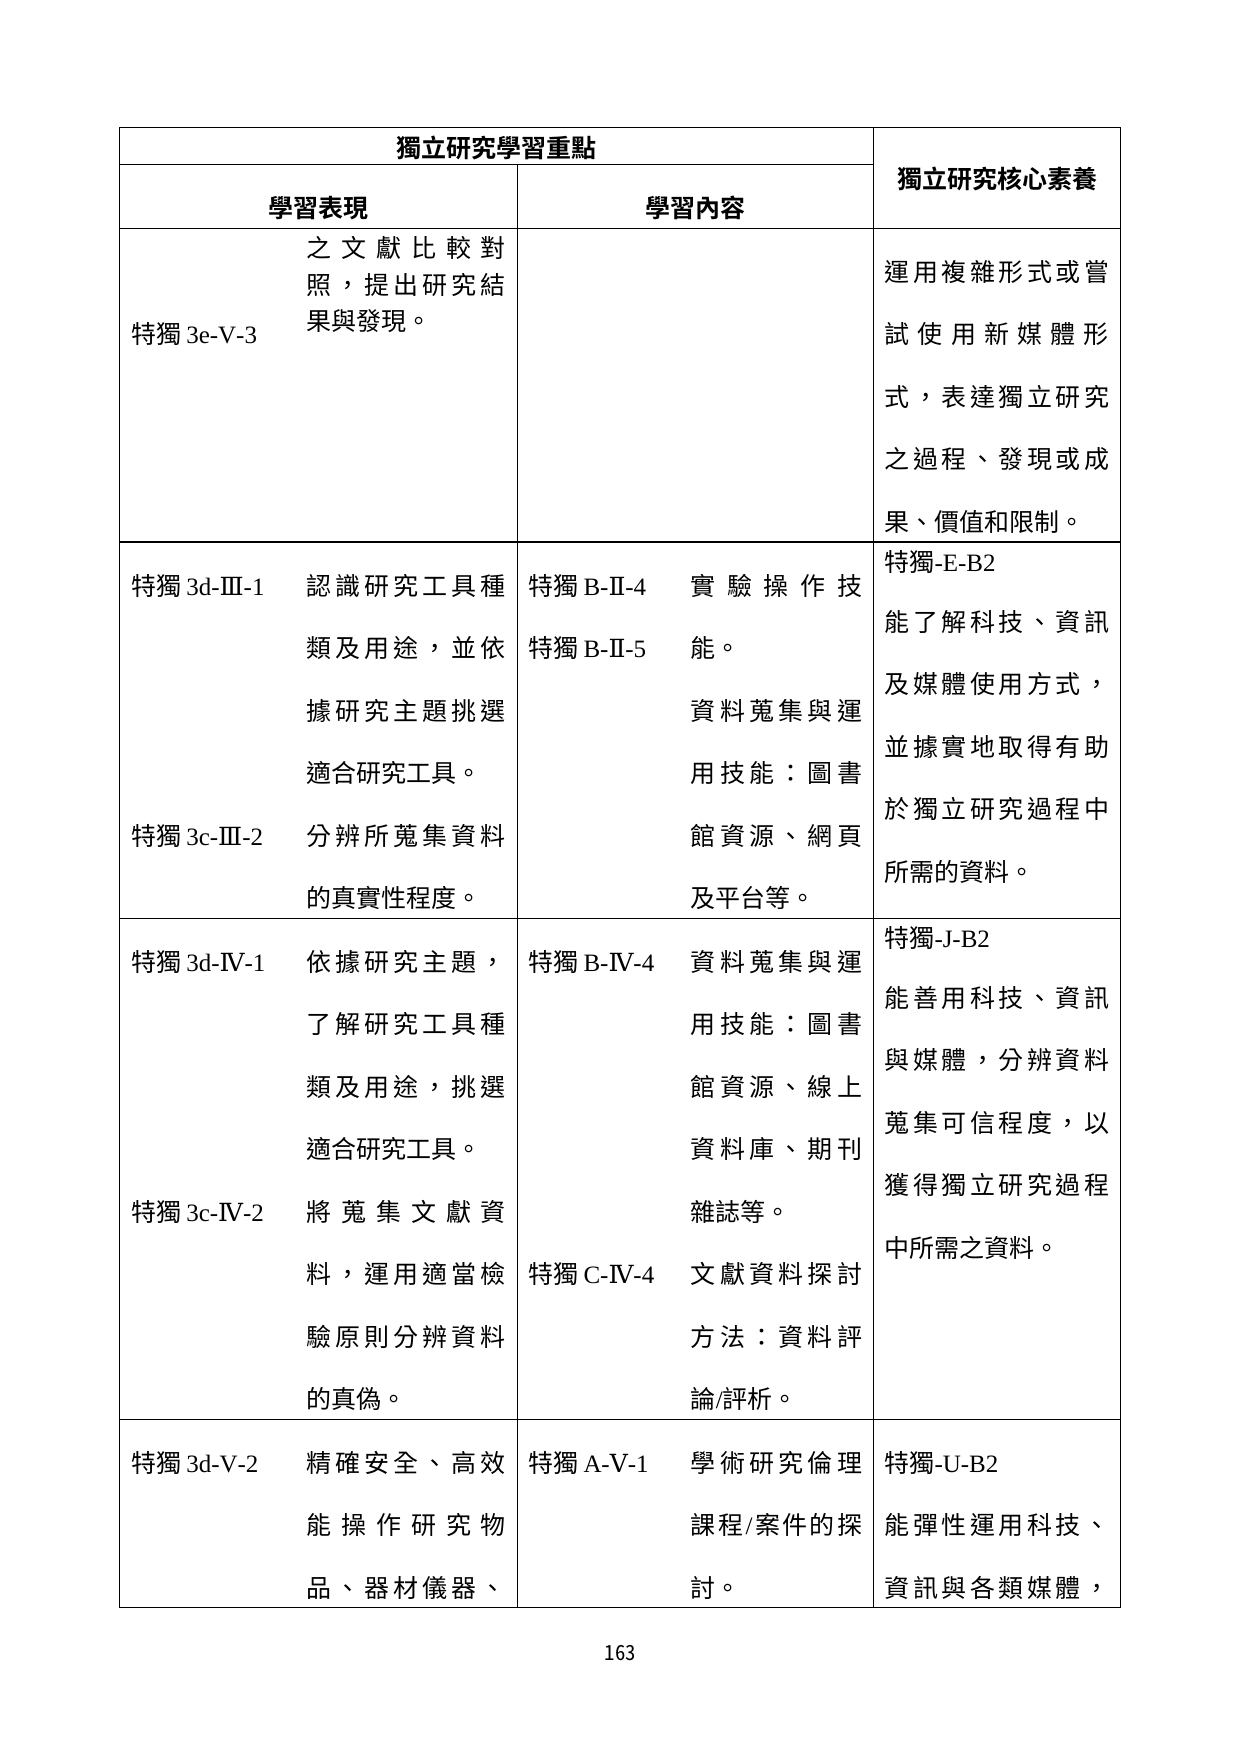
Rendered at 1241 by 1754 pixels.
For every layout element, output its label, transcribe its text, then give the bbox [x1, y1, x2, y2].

table_cell 特獨3d-Ⅲ-1 特獨3c-Ⅲ-2 [120, 543, 295, 917]
table_cell 實驗操作技能。 資料蒐集與運用技能：圖書館資源、網頁及平台等。 [679, 543, 873, 917]
table_cell 特獨-J-B2 能善用科技、資訊與媒體，分辨資料蒐集可信程度，以獲得獨立研究過程中所需之資料。 [874, 919, 1120, 1418]
table_cell 學術研究倫理課程/案件的探討。 [679, 1420, 873, 1607]
table_cell 學習內容 [518, 165, 873, 228]
table_cell 之文獻比較對照，提出研究結果與發現。 [295, 229, 517, 541]
table_cell 特獨B-Ⅳ-4 特獨C-Ⅳ-4 [518, 919, 679, 1418]
table_cell 特獨3d-V-2 [120, 1420, 295, 1607]
table_cell 精確安全、高效能操作研究物品、器材儀器、 [295, 1420, 517, 1607]
table_cell [679, 229, 873, 541]
table_cell 學習表現 [120, 165, 517, 228]
table_header 獨立研究核心素養 [874, 128, 1120, 228]
table_cell 特獨3e-V-3 [120, 229, 295, 541]
table_cell 依據研究主題，了解研究工具種類及用途，挑選適合研究工具。 將蒐集文獻資料，運用適當檢驗原則分辨資料的真偽。 [295, 919, 517, 1418]
table_cell 認識研究工具種類及用途，並依據研究主題挑選適合研究工具。 分辨所蒐集資料的真實性程度。 [295, 543, 517, 917]
table_cell 特獨3d-Ⅳ-1 特獨3c-Ⅳ-2 [120, 919, 295, 1418]
table_cell [518, 229, 679, 541]
table_cell 特獨-U-B2 能彈性運用科技、資訊與各類媒體， [874, 1420, 1120, 1607]
table_cell 特獨B-Ⅱ-4 特獨B-Ⅱ-5 [518, 543, 679, 917]
table_cell 資料蒐集與運用技能：圖書館資源、線上資料庫、期刊雜誌等。 文獻資料探討方法：資料評論/評析。 [679, 919, 873, 1418]
table_cell 特獨-E-B2 能了解科技、資訊及媒體使用方式，並據實地取得有助於獨立研究過程中所需的資料。 [874, 543, 1120, 917]
table_cell 運用複雜形式或嘗試使用新媒體形式，表達獨立研究之過程、發現或成果、價值和限制。 [874, 229, 1120, 541]
table_header 獨立研究學習重點 [120, 128, 873, 164]
table_cell 特獨A-Ⅴ-1 [518, 1420, 679, 1607]
